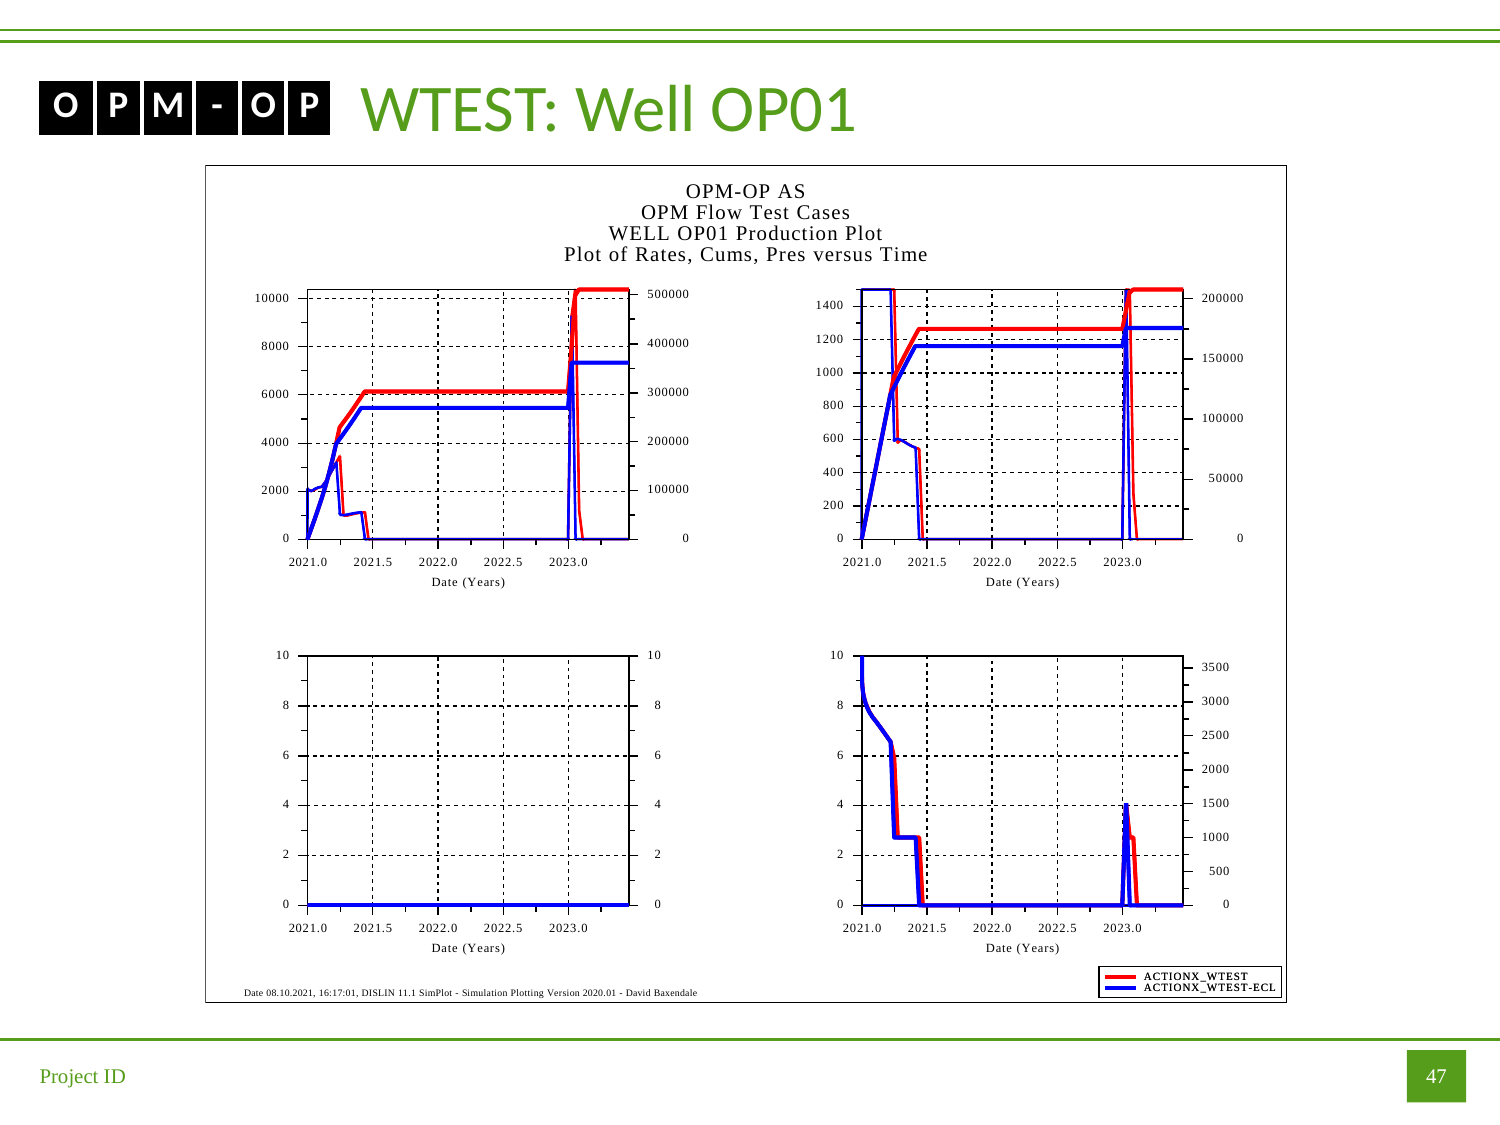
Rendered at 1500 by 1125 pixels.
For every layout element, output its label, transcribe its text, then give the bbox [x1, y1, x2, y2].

title WTEST: well OP01 [360, 77, 1425, 153]
picture [205, 165, 1391, 1004]
